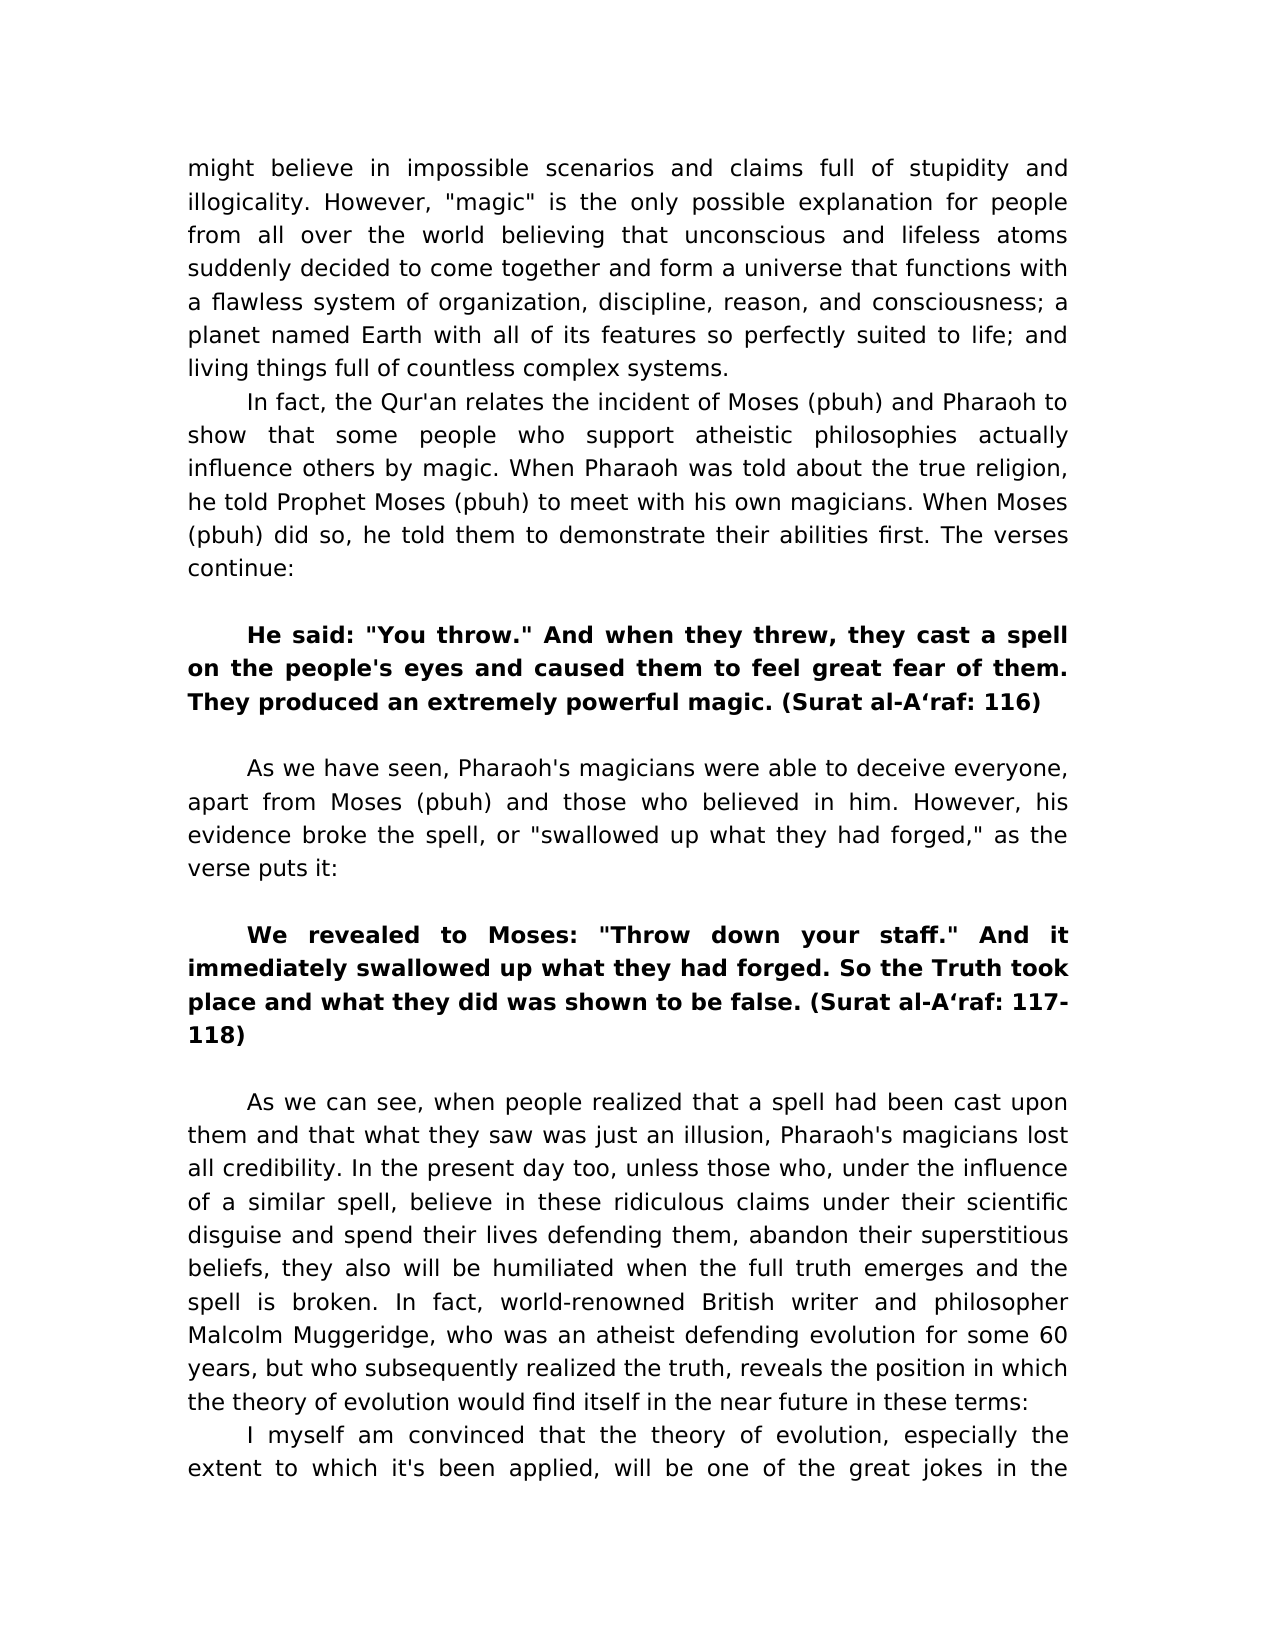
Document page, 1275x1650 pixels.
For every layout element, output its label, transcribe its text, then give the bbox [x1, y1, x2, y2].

text I myself am convinced that the theory of evolution, especially the extent to which it's been applied, will be one of the great jokes in the [187, 1417, 1070, 1483]
text As we can see, when people realized that a spell had been cast upon them and that what they saw was just an illusion, Pharaoh's magicians lost all credibility. In the present day too, unless those who, under the influence of a similar spell, believe in these ridiculous claims under their scientific disguise and spend their lives defending them, abandon their superstitious beliefs, they also will be humiliated when the full truth emerges and the spell is broken. In fact, world-renowned British writer and philosopher Malcolm Muggeridge, who was an atheist defending evolution for some 60 years, but who subsequently realized the truth, reveals the position in which the theory of evolution would find itself in the near future in these terms: [187, 1083, 1070, 1417]
text As we have seen, Pharaoh's magicians were able to deceive everyone, apart from Moses (pbuh) and those who believed in him. However, his evidence broke the spell, or "swallowed up what they had forged," as the verse puts it: [187, 750, 1070, 883]
text He said: "You throw." And when they threw, they cast a spell on the people's eyes and caused them to feel great fear of them. They produced an extremely powerful magic. (Surat al-A‘raf: 116) [187, 617, 1070, 717]
text We revealed to Moses: "Throw down your staff." And it immediately swallowed up what they had forged. So the Truth took place and what they did was shown to be false. (Surat al-A‘raf: 117-118) [187, 917, 1070, 1050]
text might believe in impossible scenarios and claims full of stupidity and illogicality. However, "magic" is the only possible explanation for people from all over the world believing that unconscious and lifeless atoms suddenly decided to come together and form a universe that functions with a flawless system of organization, discipline, reason, and consciousness; a planet named Earth with all of its features so perfectly suited to life; and living things full of countless complex systems. [187, 150, 1070, 383]
text In fact, the Qur'an relates the incident of Moses (pbuh) and Pharaoh to show that some people who support atheistic philosophies actually influence others by magic. When Pharaoh was told about the true religion, he told Prophet Moses (pbuh) to meet with his own magicians. When Moses (pbuh) did so, he told them to demonstrate their abilities first. The verses continue: [187, 383, 1070, 583]
